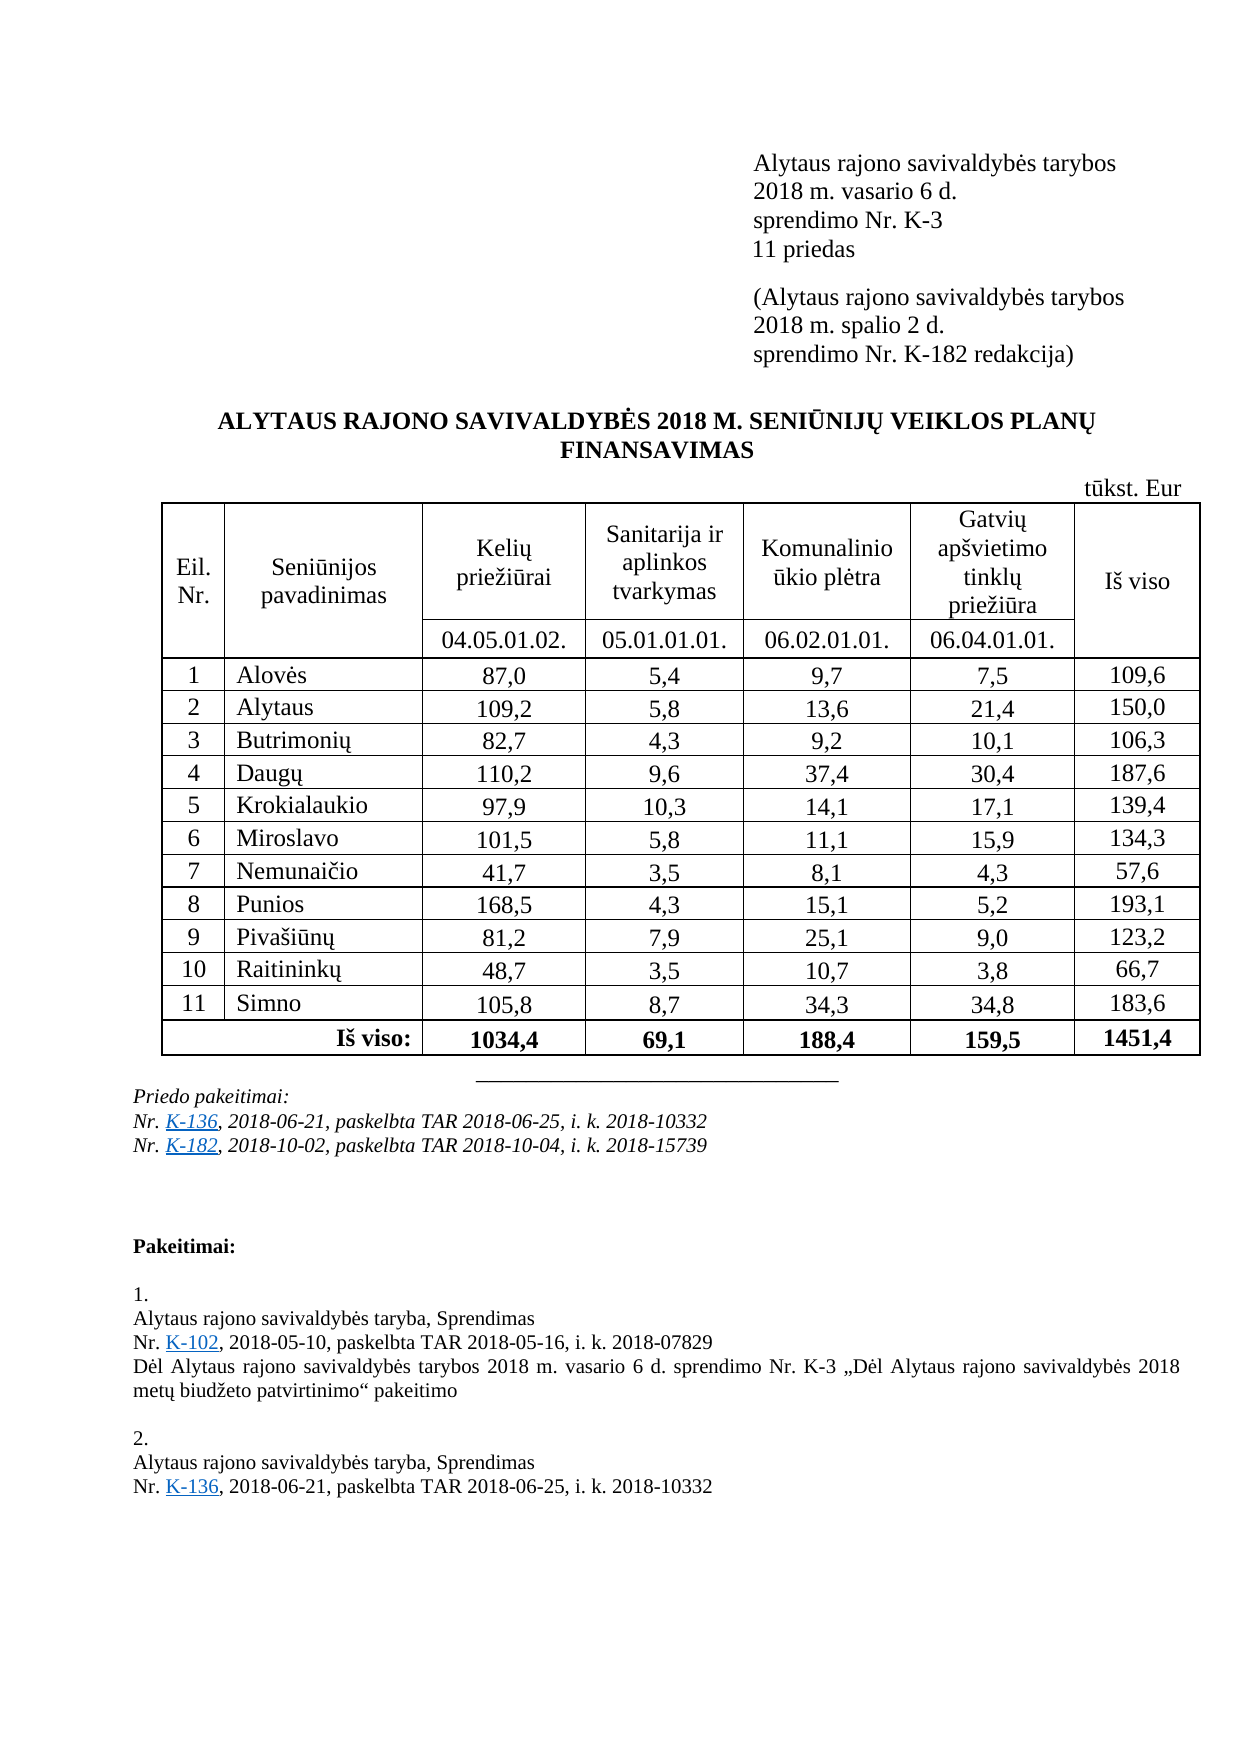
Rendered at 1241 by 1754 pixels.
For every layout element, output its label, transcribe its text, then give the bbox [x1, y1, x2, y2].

table_cell 150,0 [1075, 691, 1199, 722]
table_cell 188,4 [744, 1021, 910, 1054]
table_cell 109,2 [423, 691, 585, 722]
table_cell 2 [163, 691, 224, 722]
table_cell Raitininkų [225, 953, 422, 985]
table_cell 106,3 [1075, 724, 1199, 755]
table_cell Alytaus [225, 691, 422, 722]
table_cell 10,3 [586, 789, 743, 821]
table_cell 8,7 [586, 986, 743, 1019]
text ALYTAUS RAJONO SAVIVALDYBĖS 2018 M. SENIŪNIJŲ VEIKLOS PLANŲ FINANSAVIMAS [133, 406, 1181, 464]
table_cell 14,1 [744, 789, 910, 821]
table_cell 11,1 [744, 822, 910, 854]
table_cell 4,3 [586, 888, 743, 919]
text sprendimo Nr. K-3 [133, 205, 1181, 234]
table_cell 17,1 [911, 789, 1074, 821]
table_cell 7,9 [586, 920, 743, 952]
table_cell 101,5 [423, 822, 585, 854]
table_cell 9,0 [911, 920, 1074, 952]
table_cell Iš viso: [163, 1021, 422, 1054]
table_cell 5,8 [586, 691, 743, 722]
table_cell 9 [163, 920, 224, 952]
text 11 priedas [752, 234, 1181, 263]
table_cell 10,1 [911, 724, 1074, 755]
table_cell 3 [163, 724, 224, 755]
table_cell 159,5 [911, 1021, 1074, 1054]
table_cell 30,4 [911, 756, 1074, 788]
table_cell 06.04.01.01. [911, 620, 1074, 657]
table_cell 48,7 [423, 953, 585, 985]
table_cell 11 [163, 986, 224, 1019]
table_cell 21,4 [911, 691, 1074, 722]
table_cell 9,7 [744, 659, 910, 689]
table_cell 15,1 [744, 888, 910, 919]
text Nr. K-102, 2018-05-10, paskelbta TAR 2018-05-16, i. k. 2018-07829 [133, 1330, 1181, 1354]
table_cell 66,7 [1075, 953, 1199, 985]
table_cell 193,1 [1075, 888, 1199, 919]
table_cell Butrimonių [225, 724, 422, 755]
table_cell 8,1 [744, 855, 910, 886]
table_cell 9,6 [586, 756, 743, 788]
table_cell 7,5 [911, 659, 1074, 689]
text Nr. K-136, 2018-06-21, paskelbta TAR 2018-06-25, i. k. 2018-10332 [133, 1474, 1181, 1498]
table_cell 134,3 [1075, 822, 1199, 854]
table_cell Punios [225, 888, 422, 919]
table_cell 57,6 [1075, 855, 1199, 886]
table_header Komunalinio ūkio plėtra [744, 504, 910, 619]
table_cell 06.02.01.01. [744, 620, 910, 657]
table_cell Pivašiūnų [225, 920, 422, 952]
table_cell 15,9 [911, 822, 1074, 854]
table_cell Krokialaukio [225, 789, 422, 821]
table_cell 04.05.01.02. [423, 620, 585, 657]
table_cell 4 [163, 756, 224, 788]
text 1. [133, 1282, 1181, 1306]
table_cell 1 [163, 659, 224, 689]
table_cell 187,6 [1075, 756, 1199, 788]
table_cell Miroslavo [225, 822, 422, 854]
table_cell 168,5 [423, 888, 585, 919]
text Priedo pakeitimai: [133, 1084, 1181, 1108]
table_cell 5,2 [911, 888, 1074, 919]
table_cell Nemunaičio [225, 855, 422, 886]
table_cell 183,6 [1075, 986, 1199, 1019]
table_cell 10,7 [744, 953, 910, 985]
table_cell 34,8 [911, 986, 1074, 1019]
table_cell 05.01.01.01. [586, 620, 743, 657]
table_cell 3,5 [586, 953, 743, 985]
text Alytaus rajono savivaldybės tarybos [133, 148, 1181, 176]
table_cell 5,4 [586, 659, 743, 689]
table_cell 41,7 [423, 855, 585, 886]
text tūkst. Eur [133, 473, 1181, 502]
table_cell 3,8 [911, 953, 1074, 985]
table_cell 9,2 [744, 724, 910, 755]
text Alytaus rajono savivaldybės taryba, Sprendimas [133, 1306, 1181, 1330]
table_cell 87,0 [423, 659, 585, 689]
text Alytaus rajono savivaldybės taryba, Sprendimas [133, 1450, 1181, 1474]
table_cell 10 [163, 953, 224, 985]
table_cell 3,5 [586, 855, 743, 886]
table_cell 25,1 [744, 920, 910, 952]
text sprendimo Nr. K-182 redakcija) [133, 339, 1181, 368]
table_header Seniūnijos pavadinimas [225, 504, 422, 657]
table_cell 97,9 [423, 789, 585, 821]
table_cell 13,6 [744, 691, 910, 722]
table_cell 8 [163, 888, 224, 919]
table_cell 5 [163, 789, 224, 821]
table_header Sanitarija ir aplinkos tvarkymas [586, 504, 743, 619]
table_cell 69,1 [586, 1021, 743, 1054]
table_cell 123,2 [1075, 920, 1199, 952]
table_header Iš viso [1075, 504, 1199, 657]
table_header Gatvių apšvietimo tinklų priežiūra [911, 504, 1074, 619]
table_cell 37,4 [744, 756, 910, 788]
text 2. [133, 1426, 1181, 1450]
table_cell Alovės [225, 659, 422, 689]
table_cell 34,3 [744, 986, 910, 1019]
table_cell Simno [225, 986, 422, 1019]
table_cell 1451,4 [1075, 1021, 1199, 1054]
table_cell 139,4 [1075, 789, 1199, 821]
table_cell 105,8 [423, 986, 585, 1019]
table_header Eil. Nr. [163, 504, 224, 657]
text Pakeitimai: [133, 1233, 1181, 1258]
text Dėl Alytaus rajono savivaldybės tarybos 2018 m. vasario 6 d. sprendimo Nr. K-3 „Dėl Alytaus rajono savivaldybės 2018 metų biudžeto patvirtinimo“ pakeitimo [133, 1354, 1181, 1402]
table_cell Daugų [225, 756, 422, 788]
text _____________________________ [133, 1056, 1181, 1084]
text (Alytaus rajono savivaldybės tarybos [133, 282, 1181, 311]
table_cell 1034,4 [423, 1021, 585, 1054]
table_cell 6 [163, 822, 224, 854]
table_cell 7 [163, 855, 224, 886]
table_cell 4,3 [911, 855, 1074, 886]
table_cell 81,2 [423, 920, 585, 952]
table_cell 5,8 [586, 822, 743, 854]
table_cell 109,6 [1075, 659, 1199, 689]
text 2018 m. vasario 6 d. [133, 176, 1181, 205]
table_cell 4,3 [586, 724, 743, 755]
table_header Kelių priežiūrai [423, 504, 585, 619]
table_cell 110,2 [423, 756, 585, 788]
text Nr. K-182, 2018-10-02, paskelbta TAR 2018-10-04, i. k. 2018-15739 [133, 1133, 1181, 1157]
text 2018 m. spalio 2 d. [133, 311, 1181, 339]
text Nr. K-136, 2018-06-21, paskelbta TAR 2018-06-25, i. k. 2018-10332 [133, 1108, 1181, 1133]
table_cell 82,7 [423, 724, 585, 755]
